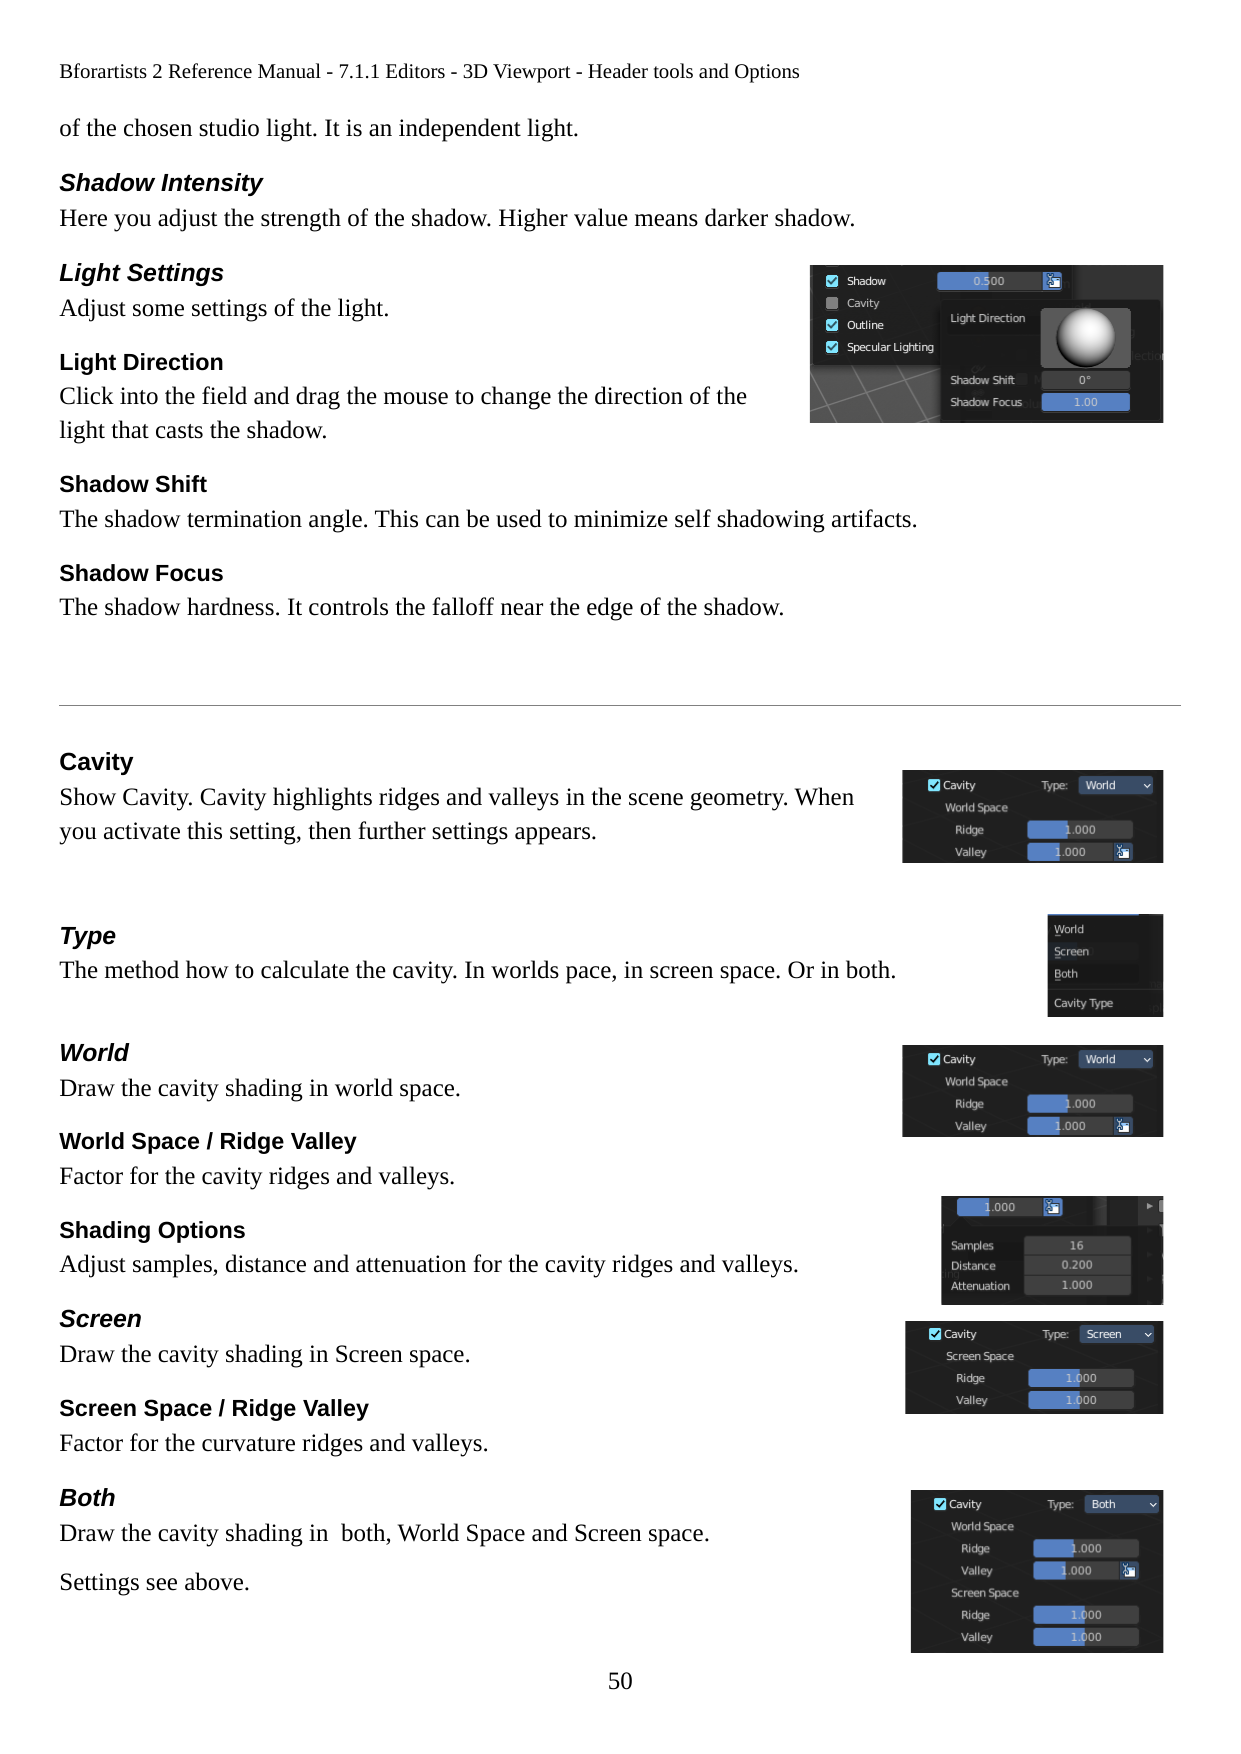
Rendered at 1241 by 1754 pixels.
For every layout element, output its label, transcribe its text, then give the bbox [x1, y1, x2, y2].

subtitle Shading Options [59, 1216, 941, 1243]
subtitle Light Direction [59, 348, 809, 375]
text Click into the field and drag the mouse to change the direction of the light that casts the shadow. [59, 381, 1181, 444]
text of the chosen studio light. It is an independent light. [59, 113, 1181, 141]
subtitle [1164, 348, 1181, 375]
text Settings see above. [59, 1567, 910, 1596]
subtitle Shadow Shift [59, 471, 1181, 498]
subtitle Both [59, 1483, 1181, 1512]
picture [902, 770, 1164, 863]
subtitle Cavity [59, 747, 1181, 776]
picture [910, 1490, 1164, 1653]
subtitle Screen Space / Ridge Valley [59, 1395, 1181, 1421]
subtitle Screen [59, 1304, 1181, 1333]
text Factor for the curvature ridges and valleys. [59, 1428, 1181, 1456]
text Adjust some settings of the light. [59, 293, 809, 322]
text Draw the cavity shading in world space. [59, 1073, 902, 1101]
subtitle Shadow Intensity [59, 168, 1181, 196]
text Show Cavity. Cavity highlights ridges and valleys in the scene geometry. When you activate this setting, then further settings appears. [59, 782, 902, 845]
subtitle Light Settings [59, 258, 1181, 287]
text [1164, 1567, 1181, 1596]
subtitle [1164, 1216, 1181, 1243]
text Draw the cavity shading in both, World Space and Screen space. [59, 1518, 910, 1547]
text The shadow termination angle. This can be used to minimize self shadowing artifacts. [59, 504, 1181, 533]
picture [905, 1321, 1164, 1414]
picture [941, 1196, 1164, 1305]
subtitle World [59, 1038, 1181, 1066]
subtitle Shadow Focus [59, 559, 1181, 586]
subtitle World Space / Ridge Valley [59, 1128, 1181, 1155]
text Factor for the cavity ridges and valleys. [59, 1161, 1181, 1190]
text Here you adjust the strength of the shadow. Higher value means darker shadow. [59, 203, 1181, 231]
subtitle Type [59, 921, 1047, 949]
text Adjust samples, distance and attenuation for the cavity ridges and valleys. [59, 1249, 941, 1278]
subtitle [1164, 921, 1181, 949]
text The method how to calculate the cavity. In worlds pace, in screen space. Or in both. [59, 956, 1047, 984]
picture [1047, 914, 1164, 1017]
picture [809, 265, 1164, 423]
text Draw the cavity shading in Screen space. [59, 1339, 905, 1368]
text The shadow hardness. It controls the falloff near the edge of the shadow. [59, 592, 1181, 621]
picture [902, 1045, 1164, 1137]
